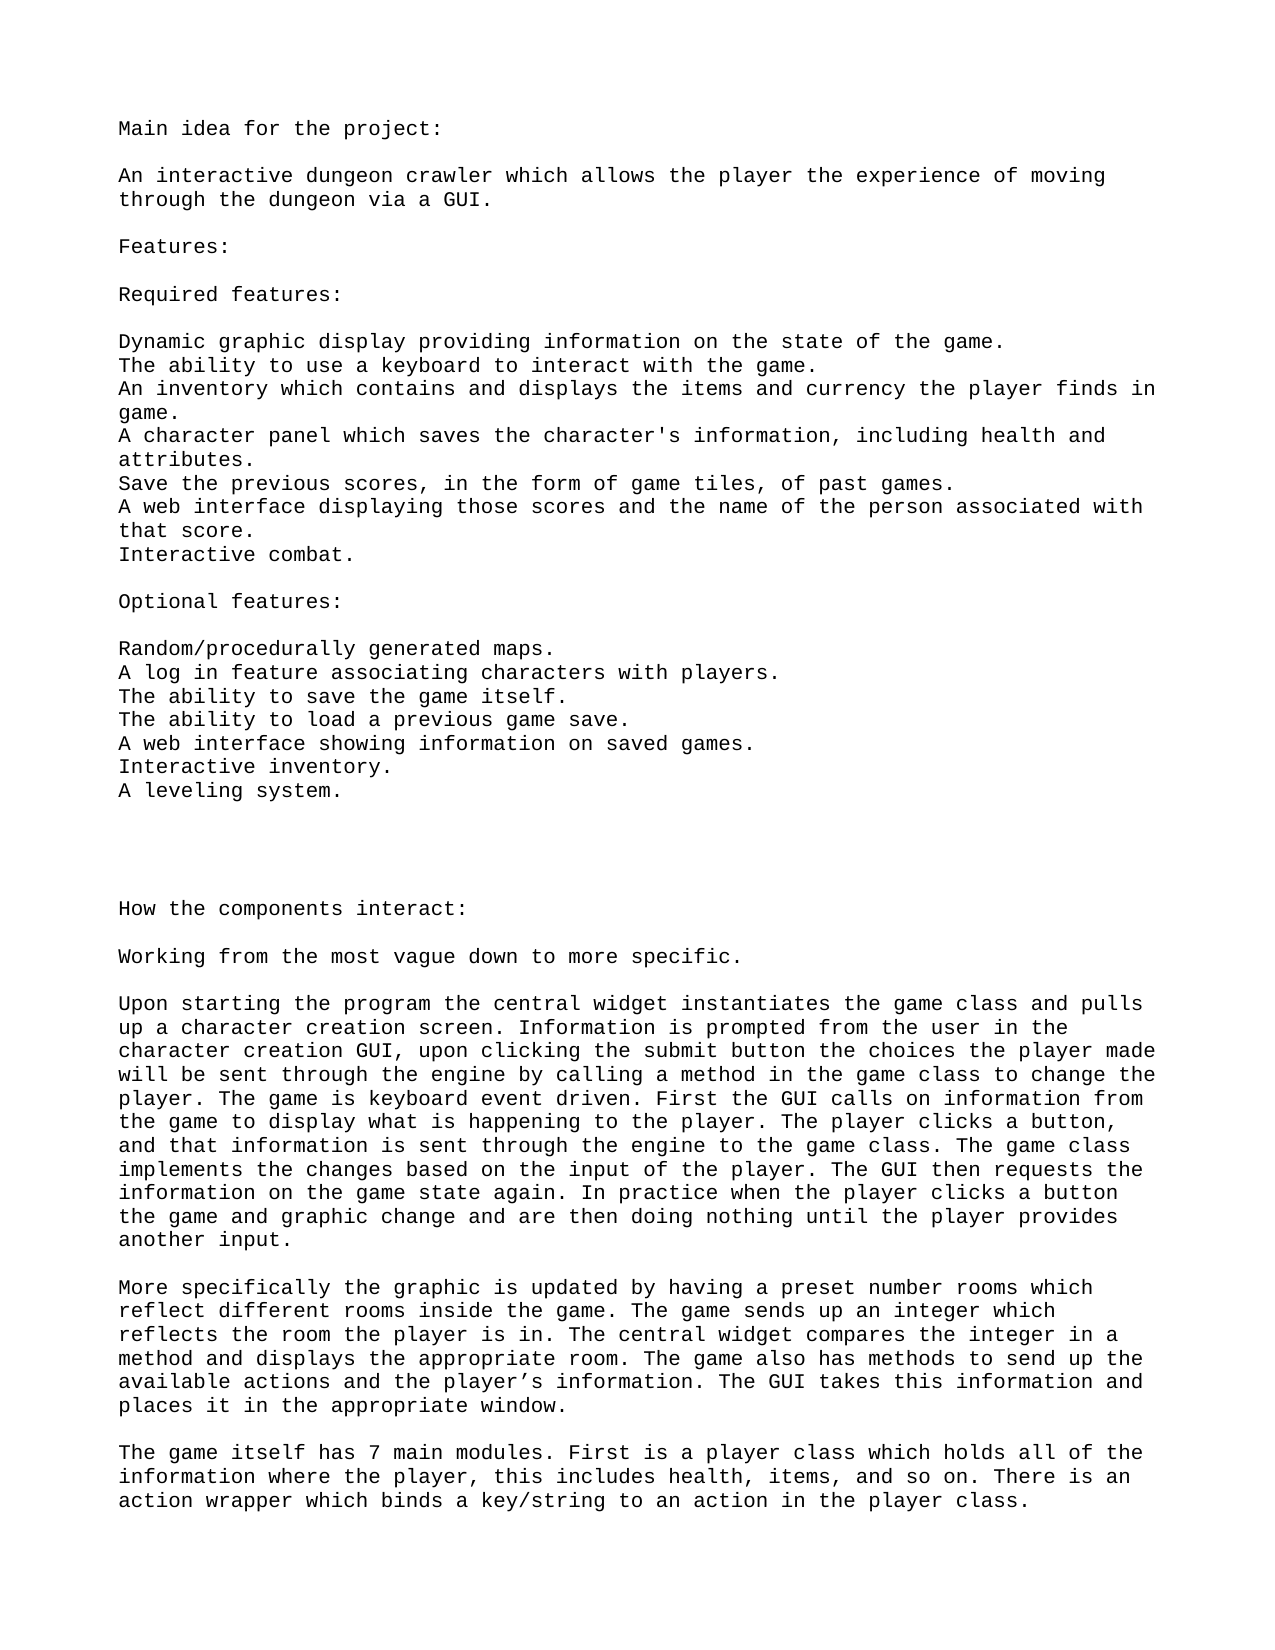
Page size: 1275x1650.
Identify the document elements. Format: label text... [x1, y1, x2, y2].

text A web interface showing information on saved games. [118, 733, 1157, 757]
text Working from the most vague down to more specific. [118, 946, 1157, 969]
text A character panel which saves the character's information, including health and attributes. [118, 426, 1157, 473]
text An inventory which contains and displays the items and currency the player finds in game. [118, 378, 1157, 426]
text Optional features: [118, 591, 1157, 615]
text Dynamic graphic display providing information on the state of the game. [118, 331, 1157, 354]
text Main idea for the project: [118, 118, 1157, 142]
text Interactive combat. [118, 544, 1157, 567]
text An interactive dungeon crawler which allows the player the experience of moving through the dungeon via a GUI. [118, 165, 1157, 213]
text A leveling system. [118, 780, 1157, 804]
text Random/procedurally generated maps. [118, 638, 1157, 662]
text The ability to use a keyboard to interact with the game. [118, 354, 1157, 378]
text Required features: [118, 284, 1157, 307]
text More specifically the graphic is updated by having a preset number rooms which reflect different rooms inside the game. The game sends up an integer which reflects the room the player is in. The central widget compares the integer in a method and displays the appropriate room. The game also has methods to send up the available actions and the player’s information. The GUI takes this information and places it in the appropriate window. [118, 1277, 1157, 1419]
text Save the previous scores, in the form of game tiles, of past games. [118, 473, 1157, 496]
text A log in feature associating characters with players. [118, 662, 1157, 686]
text Upon starting the program the central widget instantiates the game class and pulls up a character creation screen. Information is prompted from the user in the character creation GUI, upon clicking the submit button the choices the player made will be sent through the engine by calling a method in the game class to change the player. The game is keyboard event driven. First the GUI calls on information from the game to display what is happening to the player. The player clicks a button, and that information is sent through the engine to the game class. The game class implements the changes based on the input of the player. The GUI then requests the information on the game state again. In practice when the player clicks a button the game and graphic change and are then doing nothing until the player provides another input. [118, 993, 1157, 1253]
text Interactive inventory. [118, 757, 1157, 780]
text Features: [118, 236, 1157, 260]
text The ability to load a previous game save. [118, 709, 1157, 733]
text The ability to save the game itself. [118, 686, 1157, 709]
text A web interface displaying those scores and the name of the person associated with that score. [118, 496, 1157, 544]
text How the components interact: [118, 898, 1157, 922]
text The game itself has 7 main modules. First is a player class which holds all of the information where the player, this includes health, items, and so on. There is an action wrapper which binds a key/string to an action in the player class. [118, 1442, 1157, 1513]
